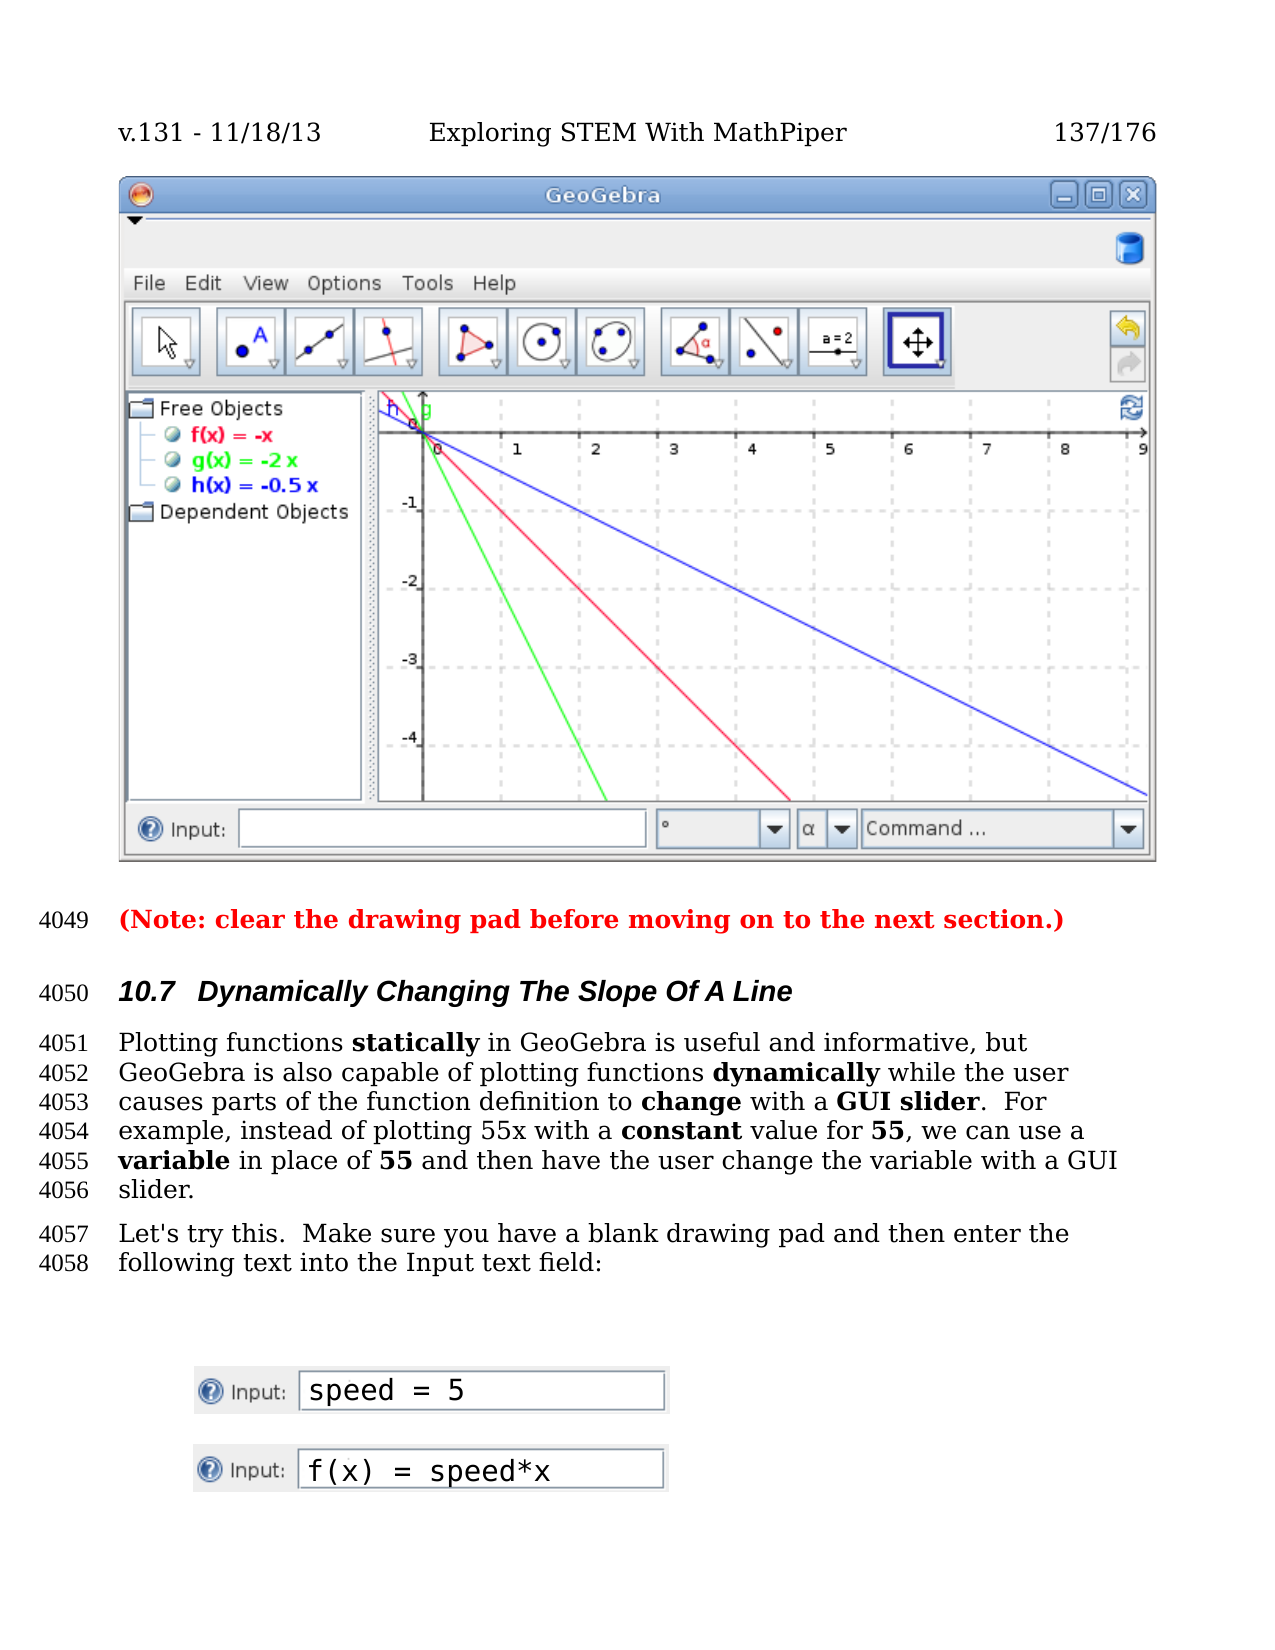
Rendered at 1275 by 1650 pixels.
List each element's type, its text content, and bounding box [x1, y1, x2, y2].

text (Note: clear the drawing pad before moving on to the next section.) [118, 905, 1157, 935]
subtitle Dynamically Changing The Slope Of A Line [118, 974, 1157, 1007]
text Let's try this. Make sure you have a blank drawing pad and then enter the following text into the Input text field: [118, 1219, 1157, 1278]
picture [118, 176, 1157, 862]
text Plotting functions statically in GeoGebra is useful and informative, but GeoGebra is also capable of plotting functions dynamically while the user causes parts of the function definition to change with a GUI slider. For example, instead of plotting 55x with a constant value for 55, we can use a variable in place of 55 and then have the user change the variable with a GUI slider. [118, 1028, 1157, 1204]
